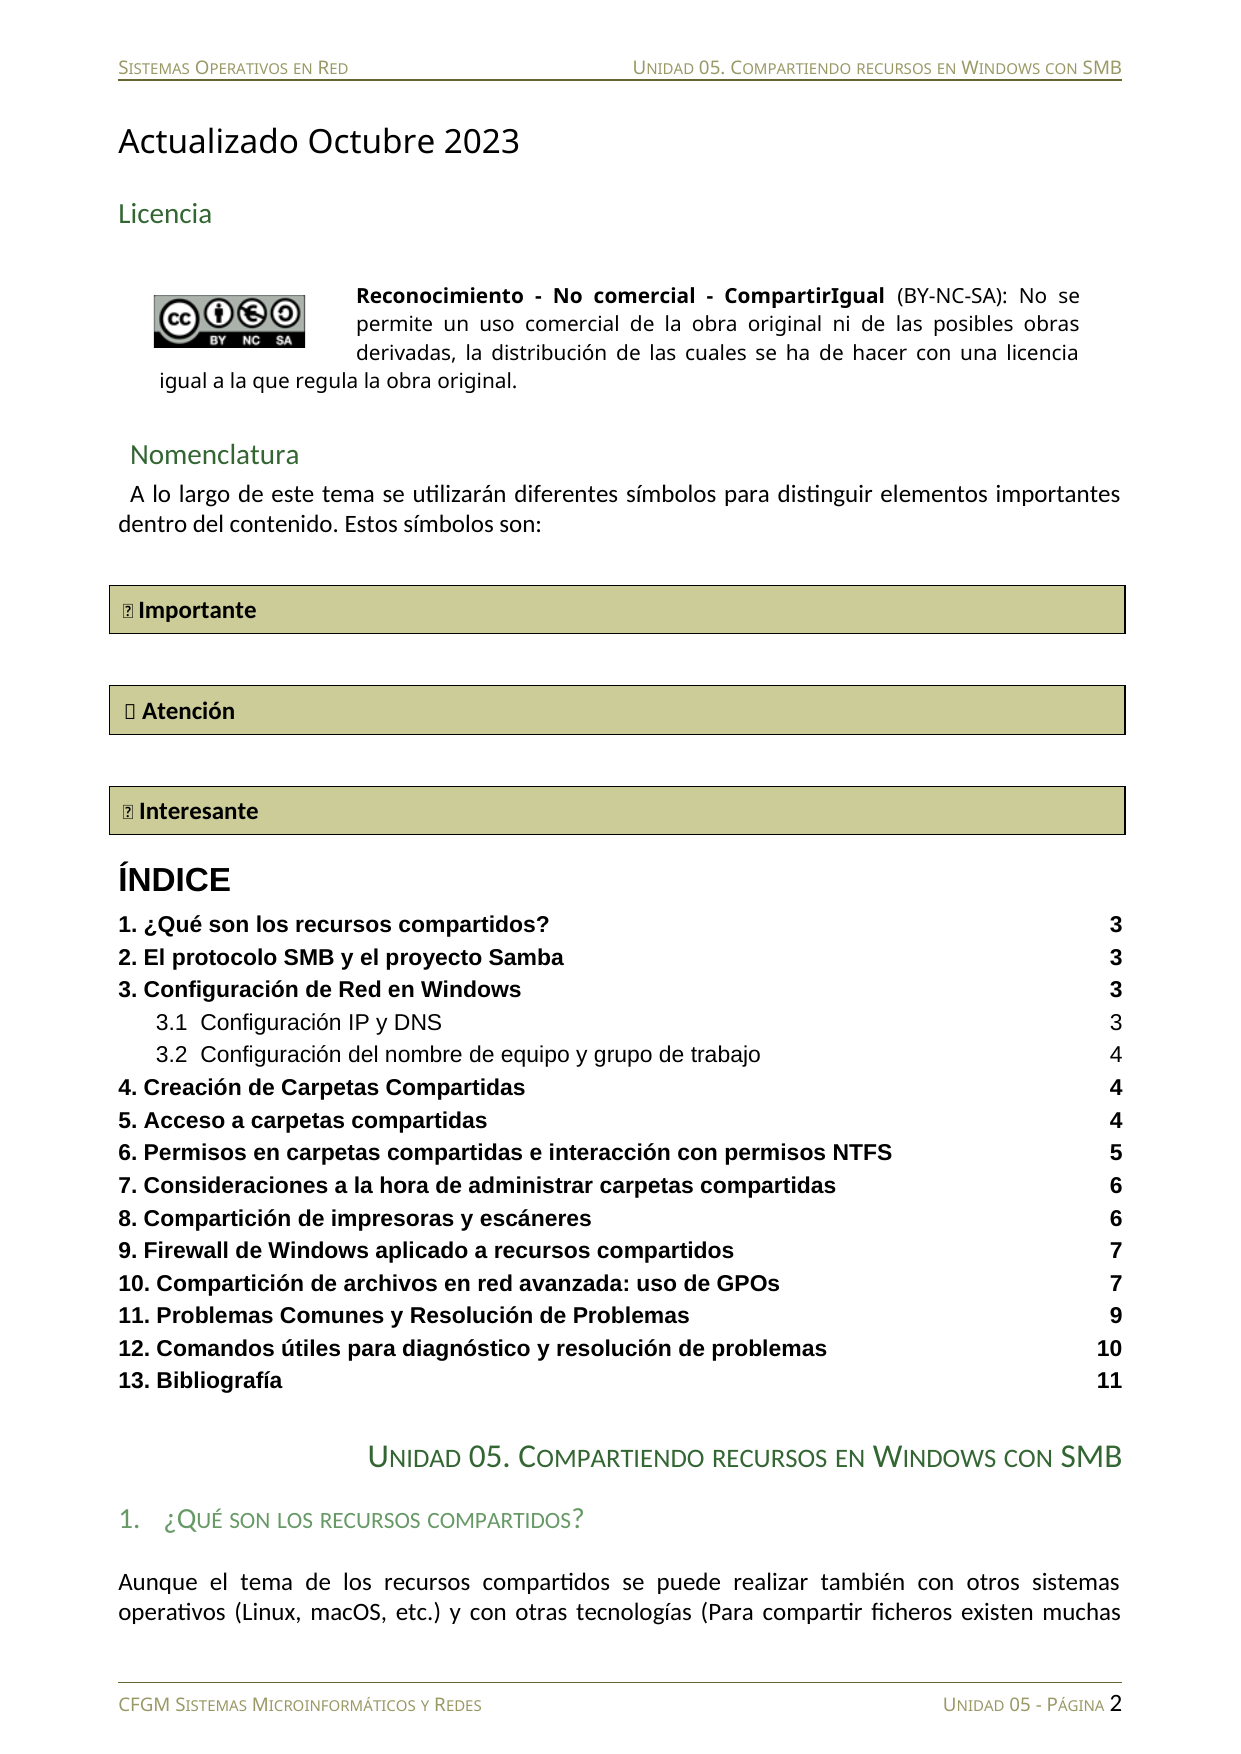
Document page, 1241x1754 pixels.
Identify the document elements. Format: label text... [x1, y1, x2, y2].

text 3.1 Configuración IP y DNS 3 [156, 1009, 1122, 1035]
text 1. ¿Qué son los recursos compartidos? 3 [118, 911, 1122, 937]
subtitle ¿Qué son los recursos compartidos? [118, 1500, 1122, 1536]
text Aunque el tema de los recursos compartidos se puede realizar también con otros sistemas operativos (Linux, macOS, etc.) y con otras tecnologías (Para compartir ficheros existen muchas [118, 1566, 1122, 1627]
text 11. Problemas Comunes y Resolución de Problemas 9 [118, 1302, 1122, 1329]
text 8. Compartición de impresoras y escáneres 6 [118, 1204, 1122, 1231]
text 5. Acceso a carpetas compartidas 4 [118, 1107, 1122, 1133]
text ÍNDICE [118, 860, 1122, 898]
text 13. Bibliografía 11 [118, 1367, 1122, 1394]
text ❕ Atención [110, 686, 1124, 734]
text 10. Compartición de archivos en red avanzada: uso de GPOs 7 [118, 1270, 1122, 1296]
text A lo largo de este tema se utilizarán diferentes símbolos para distinguir elementos importantes dentro del contenido. Estos símbolos son: [118, 478, 1122, 539]
text Unidad 05. Compartiendo recursos en Windows con SMB [118, 1434, 1122, 1475]
text 7. Consideraciones a la hora de administrar carpetas compartidas 6 [118, 1172, 1122, 1198]
text 💬 Interesante [110, 787, 1124, 834]
text 4. Creación de Carpetas Compartidas 4 [118, 1074, 1122, 1100]
text 6. Permisos en carpetas compartidas e interacción con permisos NTFS 5 [118, 1139, 1122, 1166]
text 3. Configuración de Red en Windows 3 [118, 976, 1122, 1003]
text 📖 Importante [110, 586, 1124, 633]
picture [153, 295, 306, 348]
text Reconocimiento - No comercial - CompartirIgual (BY-NC-SA): No se permite un uso comercial de la obra original ni de las posibles obras derivadas, la distribución de las cuales se ha de hacer con una licencia igual a la que regula la obra original. [159, 281, 1080, 395]
text Actualizado Octubre 2023 [118, 118, 1122, 163]
text Nomenclatura [118, 436, 1122, 472]
text 3.2 Configuración del nombre de equipo y grupo de trabajo 4 [156, 1041, 1122, 1068]
text 9. Firewall de Windows aplicado a recursos compartidos 7 [118, 1237, 1122, 1263]
text 12. Comandos útiles para diagnóstico y resolución de problemas 10 [118, 1335, 1122, 1361]
text 2. El protocolo SMB y el proyecto Samba 3 [118, 944, 1122, 970]
text Licencia [118, 196, 1122, 231]
